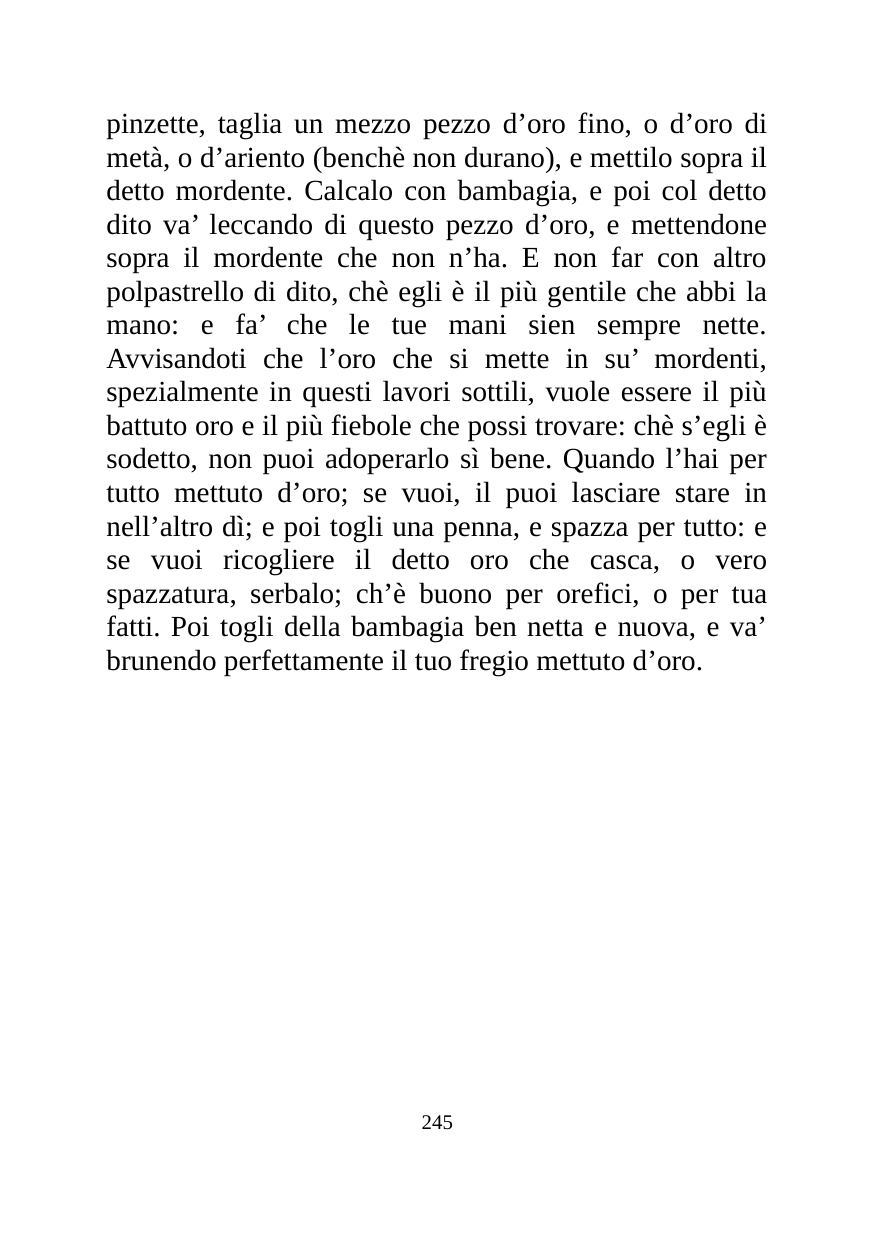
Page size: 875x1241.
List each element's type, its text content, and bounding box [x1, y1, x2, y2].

text pinzette, taglia un mezzo pezzo d’oro fino, o d’oro di metà, o d’ariento (benchè non durano), e mettilo sopra il detto mordente. Calcalo con bambagia, e poi col detto dito va’ leccando di questo pezzo d’oro, e mettendone sopra il mordente che non n’ha. E non far con altro polpastrello di dito, chè egli è il più gentile che abbi la mano: e fa’ che le tue mani sien sempre nette. Avvisandoti che l’oro che si mette in su’ mordenti, spezialmente in questi lavori sottili, vuole essere il più battuto oro e il più fiebole che possi trovare: chè s’egli è sodetto, non puoi adoperarlo sì bene. Quando l’hai per tutto mettuto d’oro; se vuoi, il puoi lasciare stare in nell’altro dì; e poi togli una penna, e spazza per tutto: e se vuoi ricogliere il detto oro che casca, o vero spazzatura, serbalo; ch’è buono per orefici, o per tua fatti. Poi togli della bambagia ben netta e nuova, e va’ brunendo perfettamente il tuo fregio mettuto d’oro. [106, 106, 768, 676]
